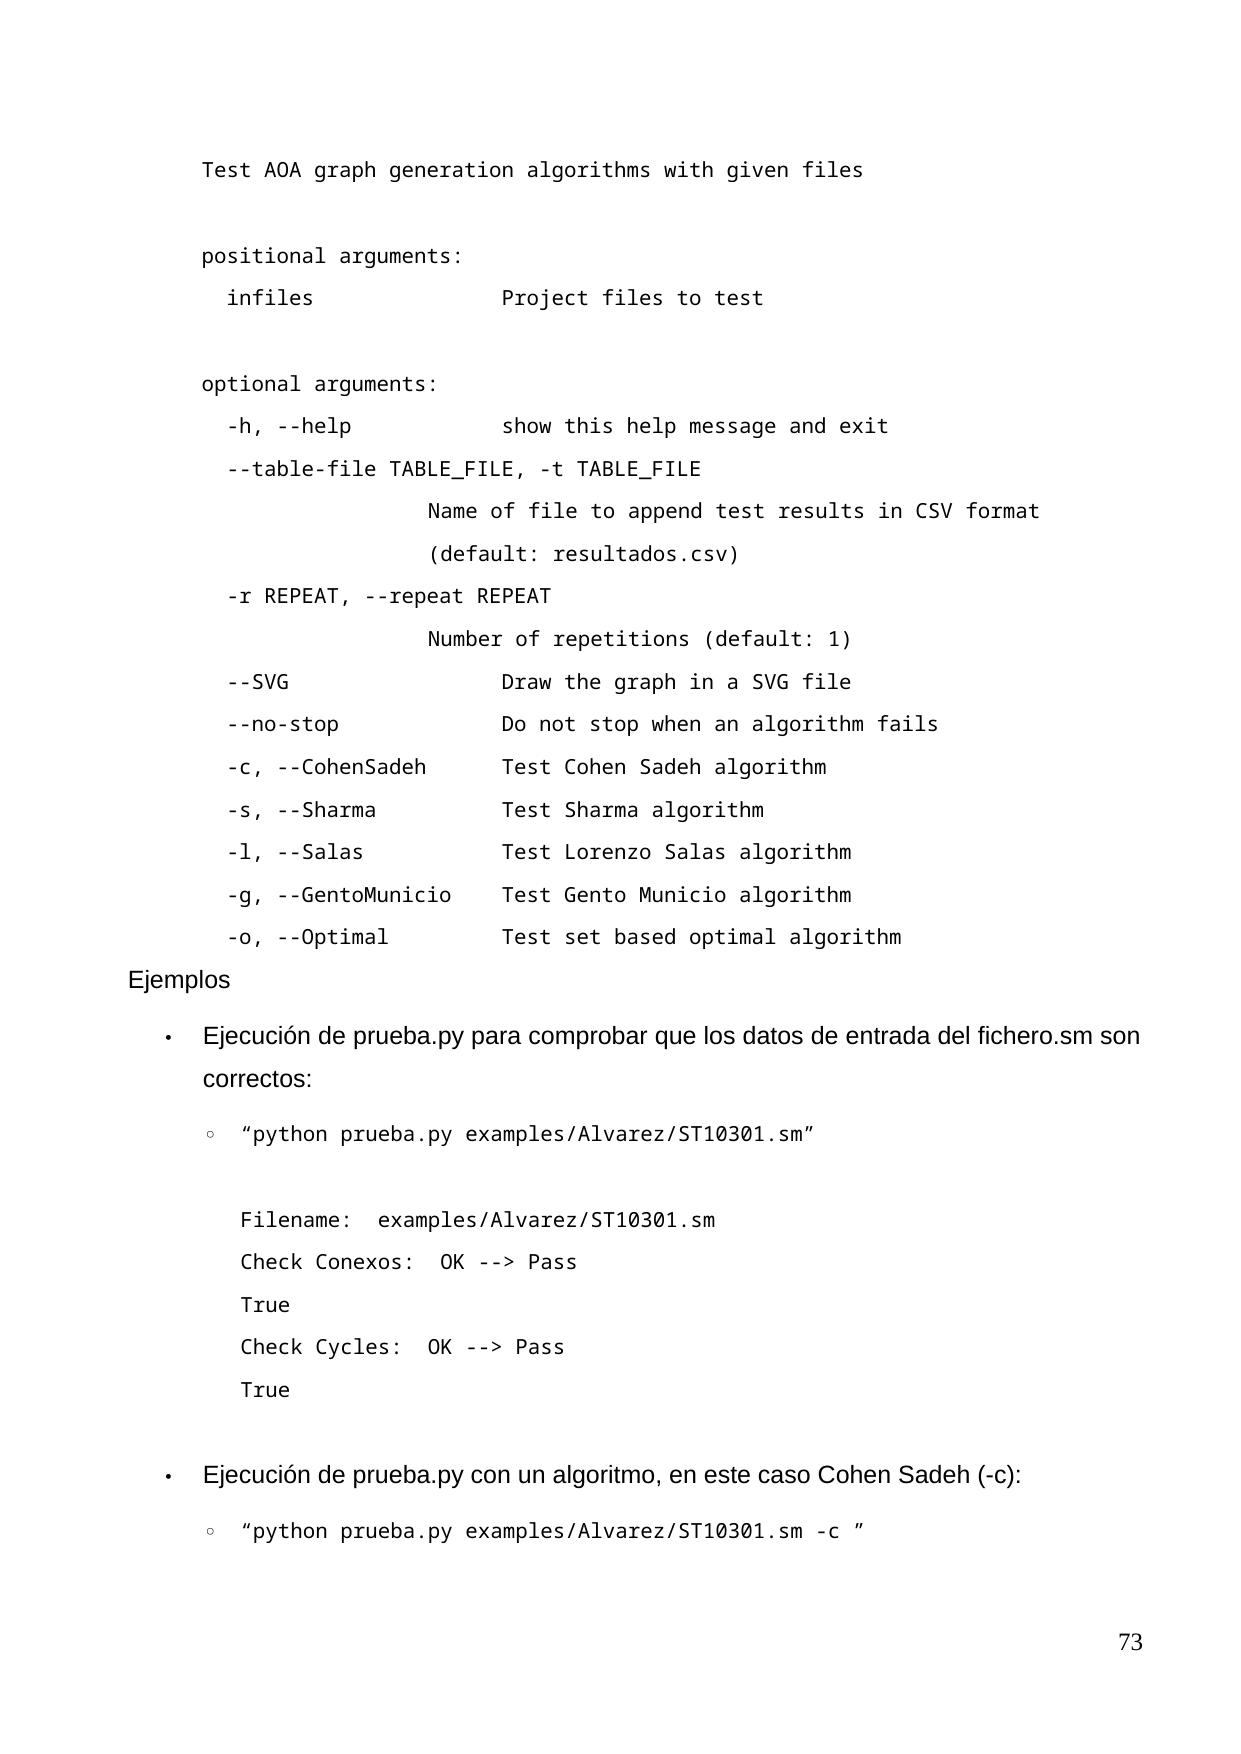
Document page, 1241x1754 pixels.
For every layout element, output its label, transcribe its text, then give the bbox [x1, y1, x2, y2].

text --no-stop Do not stop when an algorithm fails [128, 709, 1143, 738]
text --table-file TABLE_FILE, -t TABLE_FILE [128, 454, 1143, 482]
text -r REPEAT, --repeat REPEAT [128, 582, 1143, 610]
list Ejecución de prueba.py con un algoritmo, en este caso Cohen Sadeh (-c): [165, 1460, 1143, 1489]
list Check Conexos: OK --> Pass [203, 1247, 1143, 1276]
list Check Cycles: OK --> Pass [203, 1332, 1143, 1361]
text -s, --Sharma Test Sharma algorithm [128, 795, 1143, 823]
text Test AOA graph generation algorithms with given files [128, 156, 1143, 184]
list Filename: examples/Alvarez/ST10301.sm [203, 1205, 1143, 1233]
text optional arguments: [128, 369, 1143, 397]
text -l, --Salas Test Lorenzo Salas algorithm [128, 837, 1143, 866]
text -g, --GentoMunicio Test Gento Municio algorithm [128, 880, 1143, 908]
text Ejemplos [128, 965, 1143, 994]
list True [203, 1290, 1143, 1318]
list Ejecución de prueba.py para comprobar que los datos de entrada del fichero.sm son correctos: [165, 1021, 1143, 1093]
text -o, --Optimal Test set based optimal algorithm [128, 922, 1143, 951]
list “python prueba.py examples/Alvarez/ST10301.sm -c ” [203, 1516, 1143, 1544]
list “python prueba.py examples/Alvarez/ST10301.sm” [203, 1119, 1143, 1148]
text Name of file to append test results in CSV format [128, 496, 1143, 525]
text (default: resultados.csv) [128, 539, 1143, 567]
text infiles Project files to test [128, 283, 1143, 312]
list True [203, 1375, 1143, 1403]
text positional arguments: [128, 241, 1143, 269]
text -c, --CohenSadeh Test Cohen Sadeh algorithm [128, 752, 1143, 781]
text --SVG Draw the graph in a SVG file [128, 667, 1143, 695]
text -h, --help show this help message and exit [128, 411, 1143, 440]
text Number of repetitions (default: 1) [128, 624, 1143, 653]
